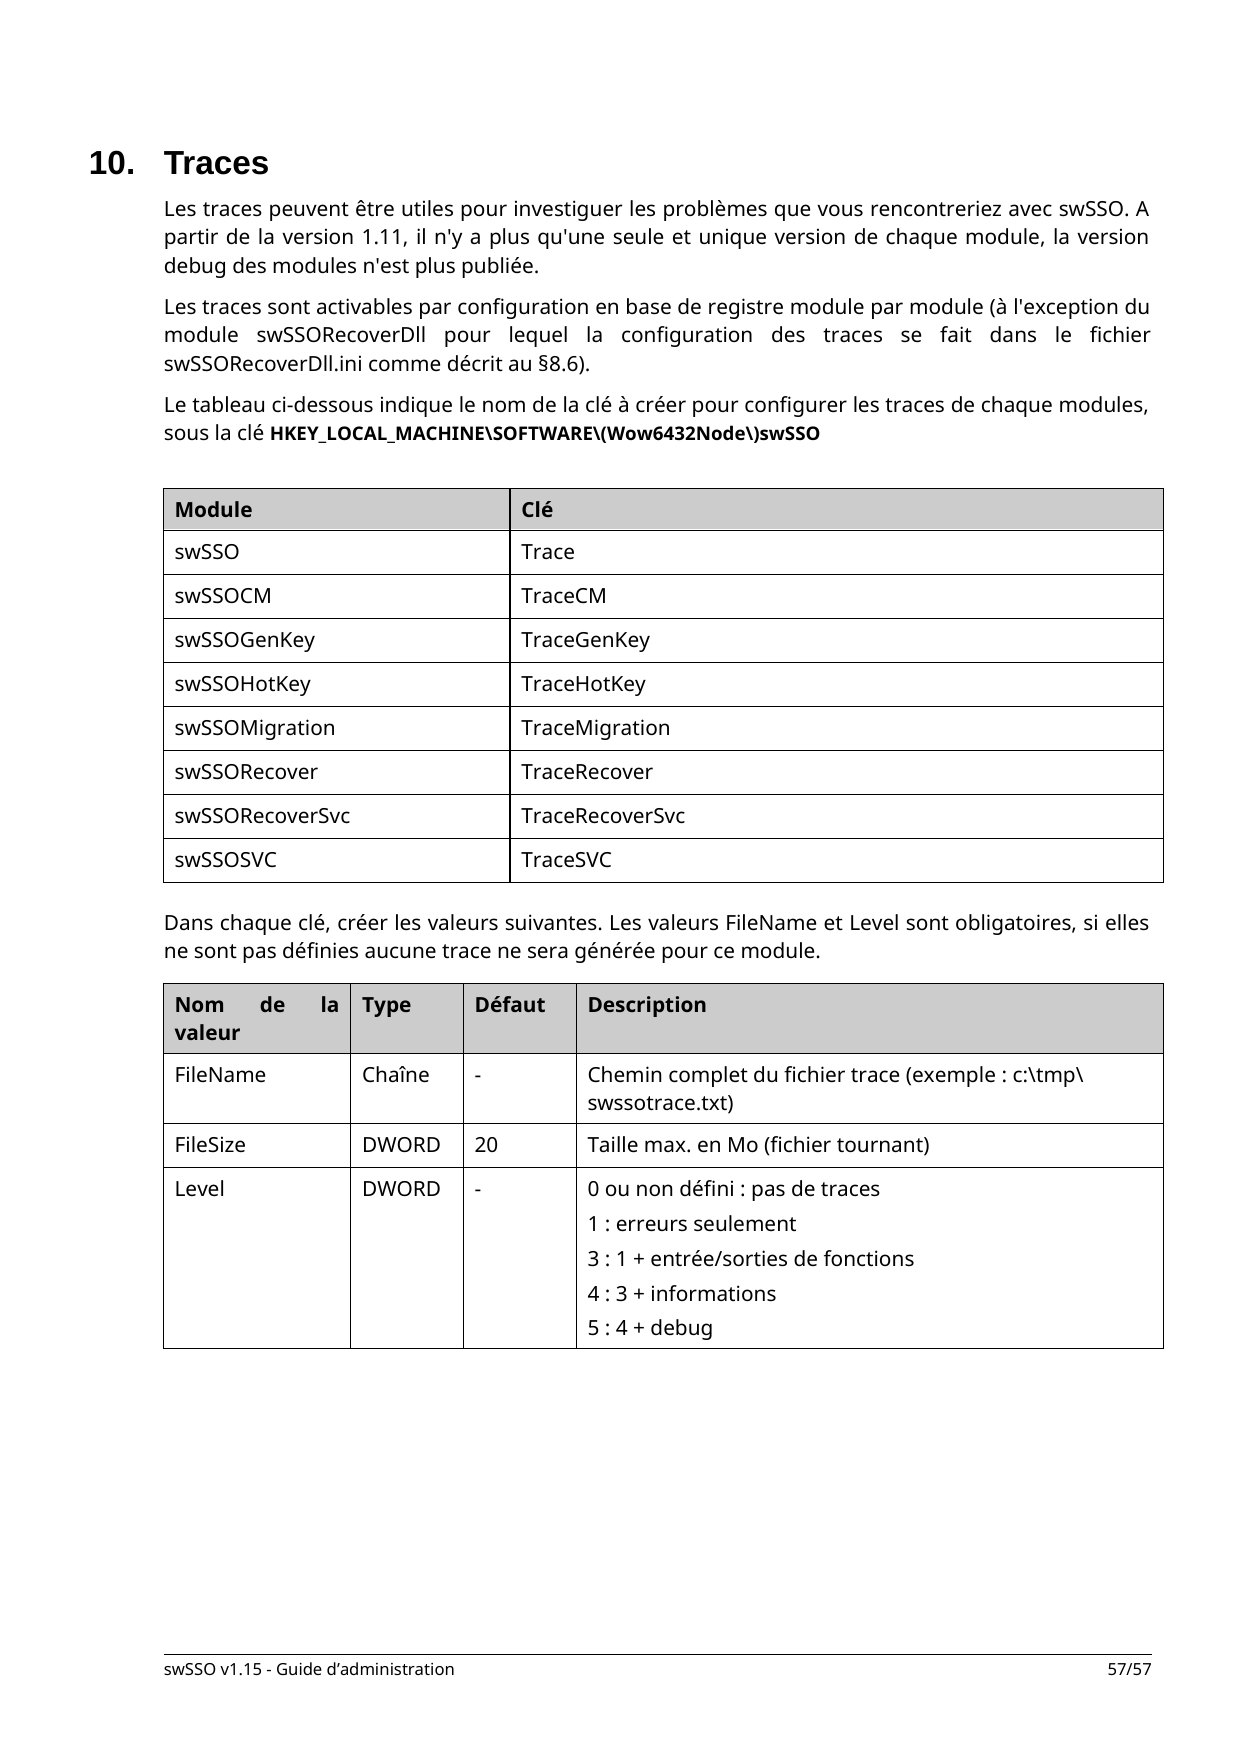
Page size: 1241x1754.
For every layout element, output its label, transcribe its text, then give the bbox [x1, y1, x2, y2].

table_cell Level [164, 1168, 350, 1348]
table_cell DWORD [351, 1124, 463, 1167]
table_header Type [351, 984, 463, 1053]
text Le tableau ci-dessous indique le nom de la clé à créer pour configurer les traces de chaque modules, sous la clé HKEY_LOCAL_MACHINE\SOFTWARE\(Wow6432Node\)swSSO [164, 390, 1152, 447]
table_header Description [577, 984, 1163, 1053]
table_cell swSSOSVC [164, 839, 509, 882]
table_cell 20 [464, 1124, 576, 1167]
table_header Nom de la valeur [164, 984, 350, 1053]
text Dans chaque clé, créer les valeurs suivantes. Les valeurs FileName et Level sont obligatoires, si elles ne sont pas définies aucune trace ne sera générée pour ce module. [164, 908, 1152, 965]
table_cell DWORD [351, 1168, 463, 1348]
table_cell swSSO [164, 531, 509, 573]
table_cell Trace [511, 531, 1163, 573]
table_cell FileSize [164, 1124, 350, 1167]
subtitle Traces [89, 143, 1152, 182]
table_cell TraceGenKey [511, 619, 1163, 662]
table_cell swSSOMigration [164, 707, 509, 750]
table_cell swSSOCM [164, 575, 509, 618]
table_header Défaut [464, 984, 576, 1053]
table_cell TraceRecoverSvc [511, 795, 1163, 838]
table_cell TraceCM [511, 575, 1163, 618]
table_cell TraceSVC [511, 839, 1163, 882]
text Les traces sont activables par configuration en base de registre module par module (à l'exception du module swSSORecoverDll pour lequel la configuration des traces se fait dans le fichier swSSORecoverDll.ini comme décrit au §8.6). [164, 292, 1152, 377]
table_cell TraceHotKey [511, 663, 1163, 706]
table_cell - [464, 1168, 576, 1348]
table_cell TraceMigration [511, 707, 1163, 750]
text Les traces peuvent être utiles pour investiguer les problèmes que vous rencontreriez avec swSSO. A partir de la version 1.11, il n'y a plus qu'une seule et unique version de chaque module, la version debug des modules n'est plus publiée. [164, 194, 1152, 279]
table_cell TraceRecover [511, 751, 1163, 794]
table_cell swSSOHotKey [164, 663, 509, 706]
table_cell swSSORecoverSvc [164, 795, 509, 838]
table_cell swSSOGenKey [164, 619, 509, 662]
table_cell FileName [164, 1054, 350, 1123]
table_cell swSSORecover [164, 751, 509, 794]
table_header Clé [511, 489, 1163, 529]
table_cell Taille max. en Mo (fichier tournant) [577, 1124, 1163, 1167]
table_cell 0 ou non défini : pas de traces 1 : erreurs seulement 3 : 1 + entrée/sorties de fonctions 4 : 3 + informations 5 : 4 + debug [577, 1168, 1163, 1348]
table_cell - [464, 1054, 576, 1123]
table_header Module [164, 489, 509, 529]
table_cell Chaîne [351, 1054, 463, 1123]
table_cell Chemin complet du fichier trace (exemple : c:\tmp\swssotrace.txt) [577, 1054, 1163, 1123]
